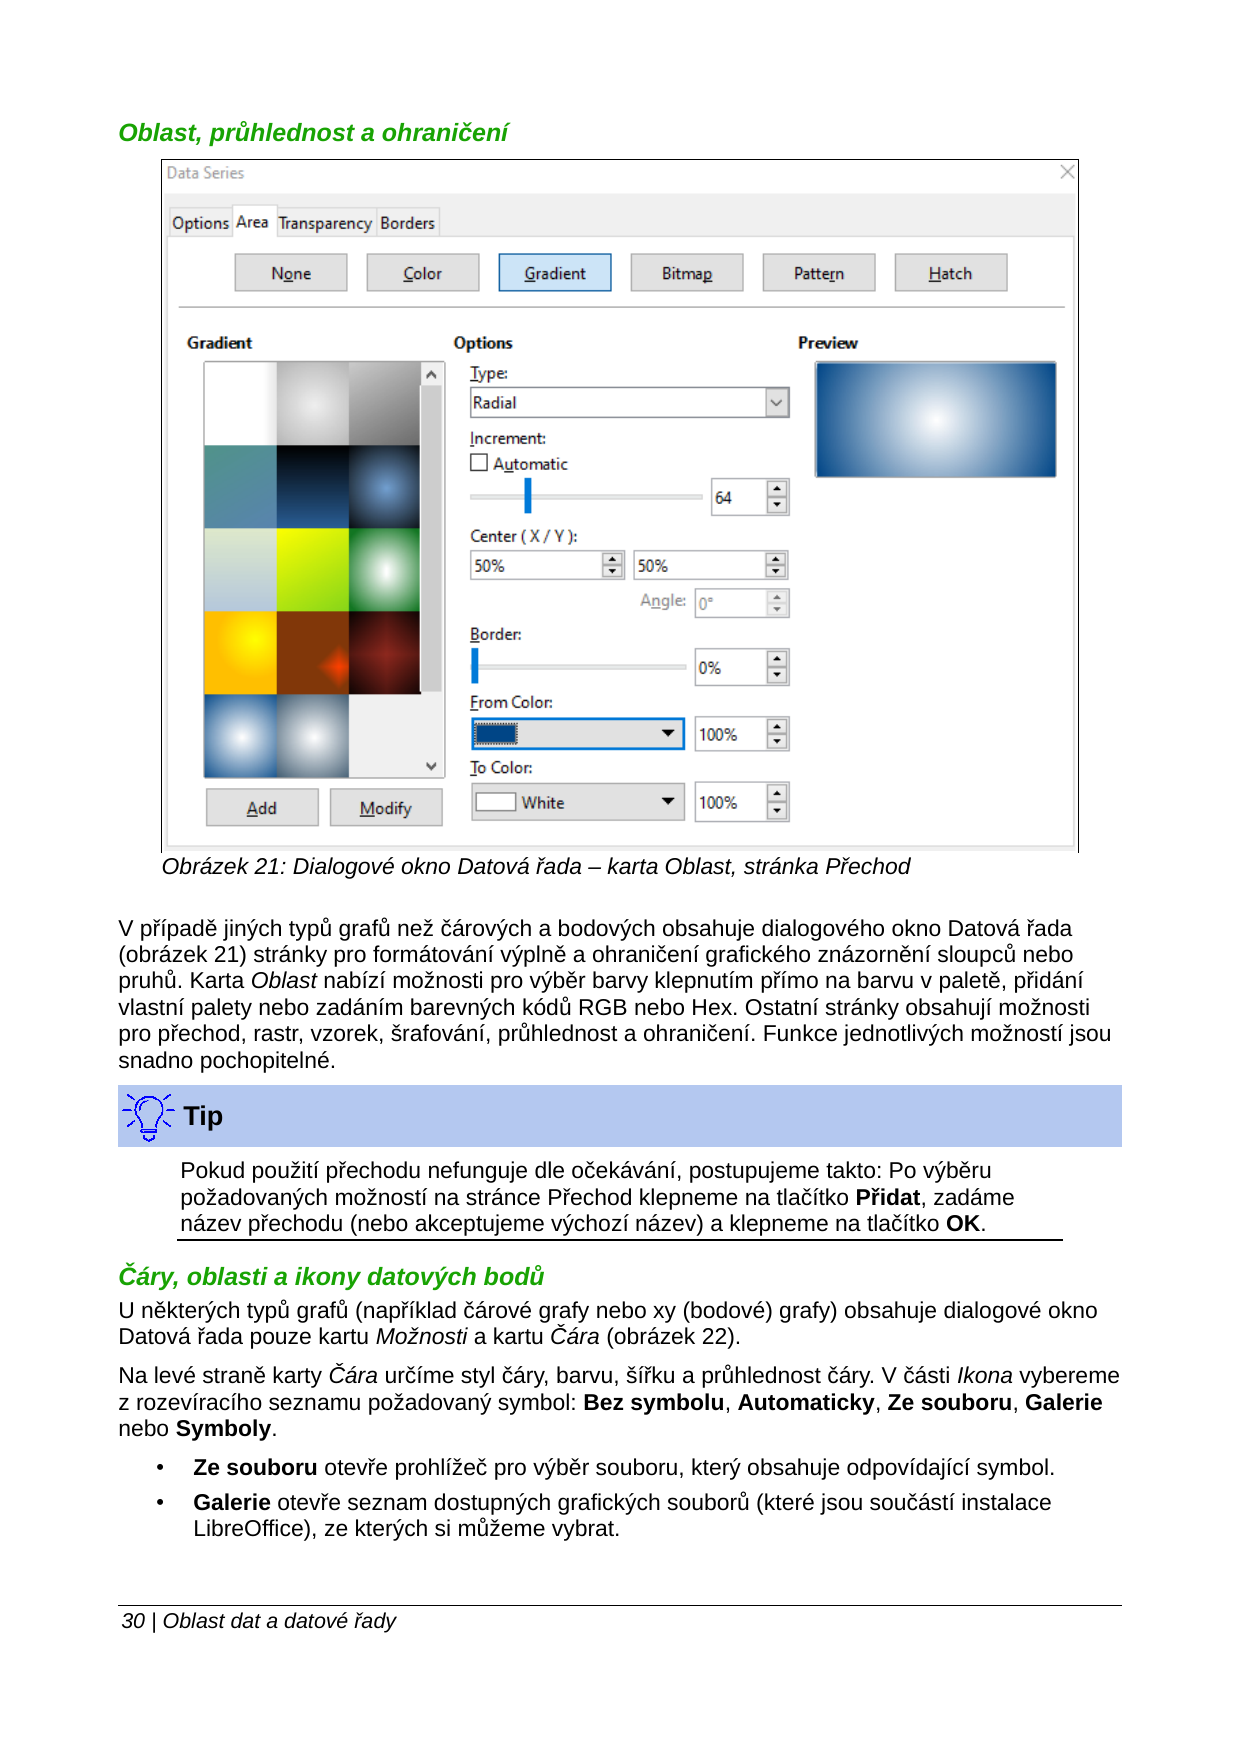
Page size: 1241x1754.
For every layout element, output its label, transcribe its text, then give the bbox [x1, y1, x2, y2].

text Pokud použití přechodu nefunguje dle očekávání, postupujeme takto: Po výběru požadovaných možností na stránce Přechod klepneme na tlačítko Přidat, zadáme název přechodu (nebo akceptujeme výchozí název) a klepneme na tlačítko OK. [177, 1154, 1063, 1239]
text Na levé straně karty Čára určíme styl čáry, barvu, šířku a průhlednost čáry. V části Ikona vybereme z rozevíracího seznamu požadovaný symbol: Bez symbolu, Automaticky, Ze souboru, Galerie nebo Symboly. [118, 1362, 1122, 1441]
picture [164, 161, 1076, 851]
subtitle Čáry, oblasti a ikony datových bodů [118, 1262, 1122, 1291]
subtitle Oblast, průhlednost a ohraničení [118, 118, 1122, 147]
text Obrázek 21: Dialogové okno Datová řada – karta Oblast, stránka Přechod [161, 851, 1079, 879]
list Galerie otevře seznam dostupných grafických souborů (které jsou součástí instalace LibreOffice), ze kterých si můžeme vybrat. [156, 1489, 1122, 1542]
list Ze souboru otevře prohlížeč pro výběr souboru, který obsahuje odpovídající symbol. [156, 1454, 1122, 1480]
text U některých typů grafů (například čárové grafy nebo xy (bodové) grafy) obsahuje dialogové okno Datová řada pouze kartu Možnosti a kartu Čára (obrázek 22). [118, 1297, 1122, 1350]
picture [119, 1086, 179, 1146]
subtitle Tip [118, 1085, 1122, 1147]
text V případě jiných typů grafů než čárových a bodových obsahuje dialogového okno Datová řada (obrázek 21) stránky pro formátování výplně a ohraničení grafického znázornění sloupců nebo pruhů. Karta Oblast nabízí možnosti pro výběr barvy klepnutím přímo na barvu v paletě, přidání vlastní palety nebo zadáním barevných kódů RGB nebo Hex. Ostatní stránky obsahují možnosti pro přechod, rastr, vzorek, šrafování, průhlednost a ohraničení. Funkce jednotlivých možností jsou snadno pochopitelné. [118, 915, 1122, 1073]
